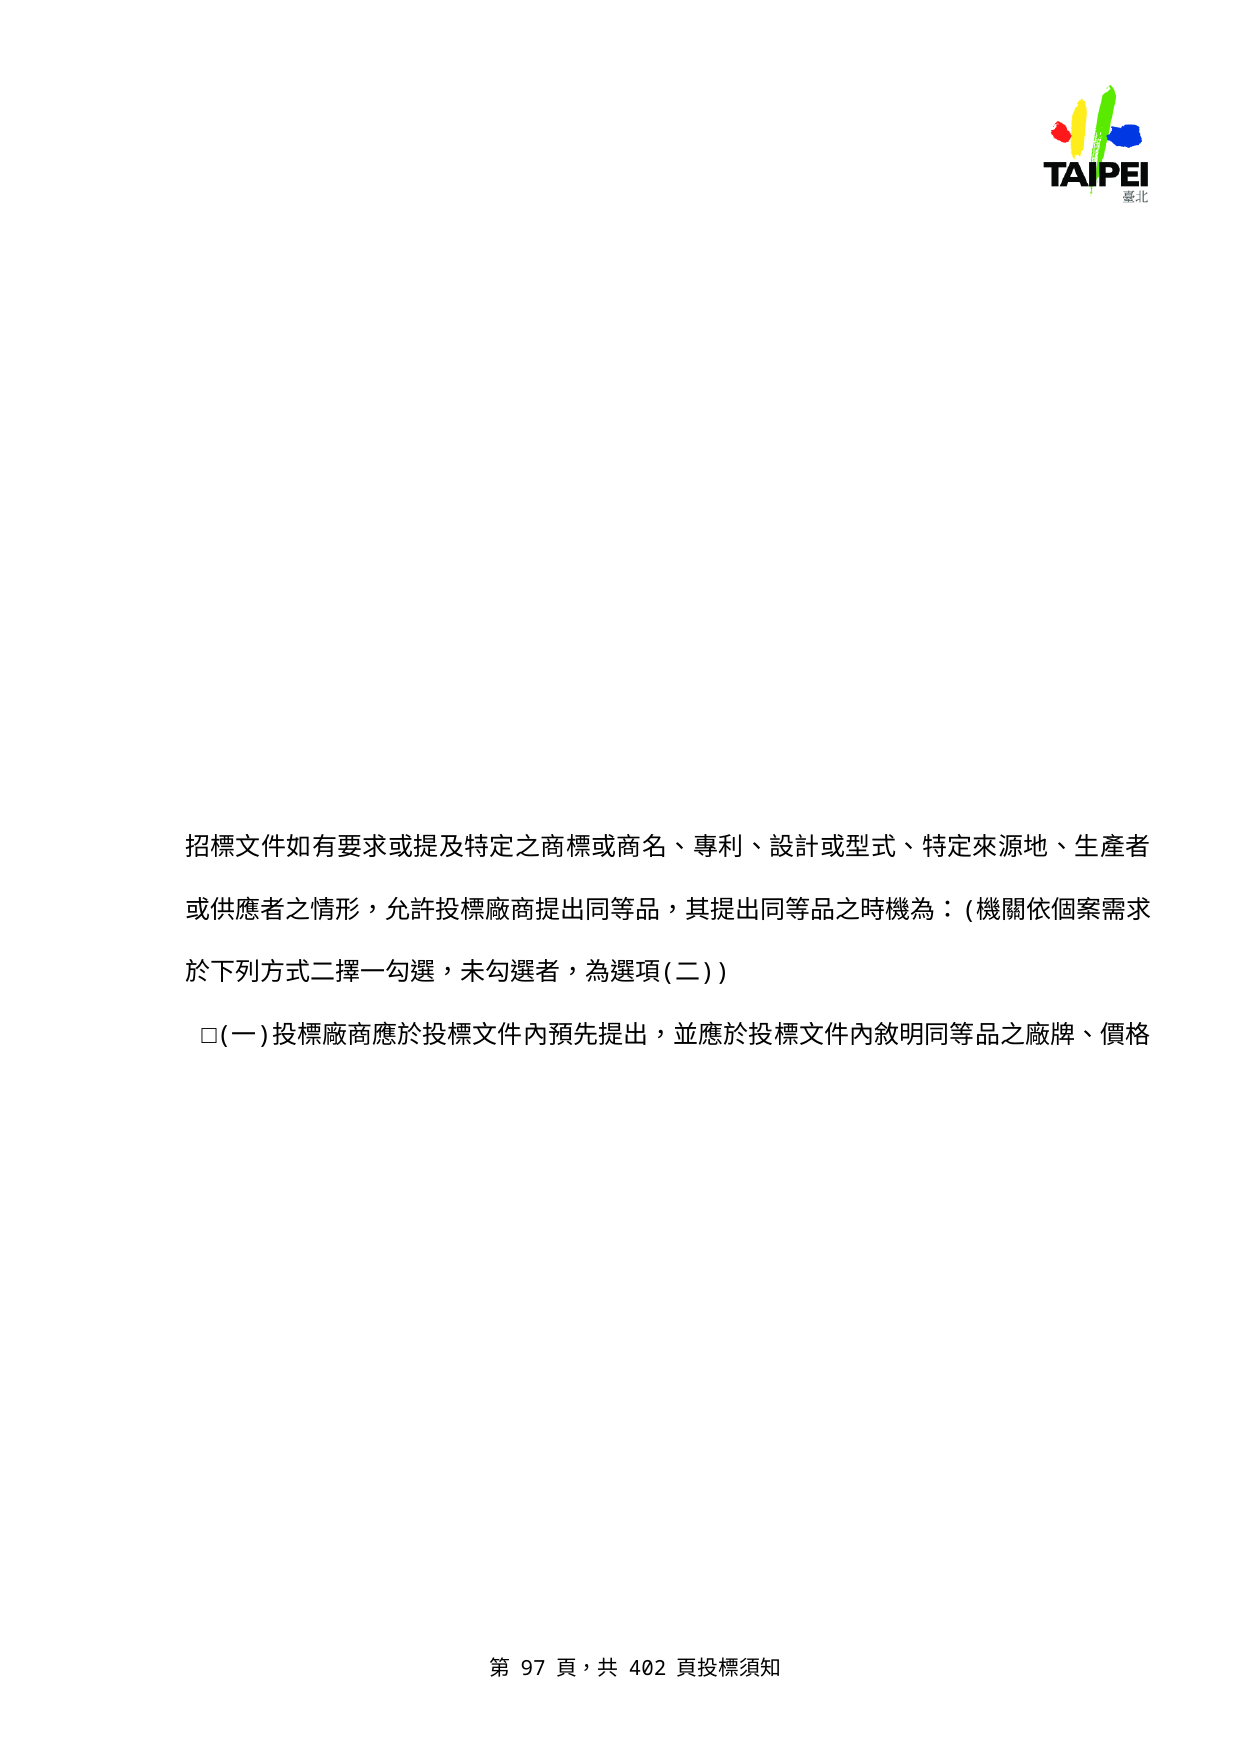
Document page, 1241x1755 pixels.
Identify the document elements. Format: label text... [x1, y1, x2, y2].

text 招標文件如有要求或提及特定之商標或商名、專利、設計或型式、特定來源地、生產者或供應者之情形，允許投標廠商提出同等品，其提出同等品之時機為：(機關依個案需求於下列方式二擇一勾選，未勾選者，為選項(二)) [185, 803, 1152, 991]
text □(一)投標廠商應於投標文件內預先提出，並應於投標文件內敘明同等品之廠牌、價格 [201, 991, 1152, 1053]
